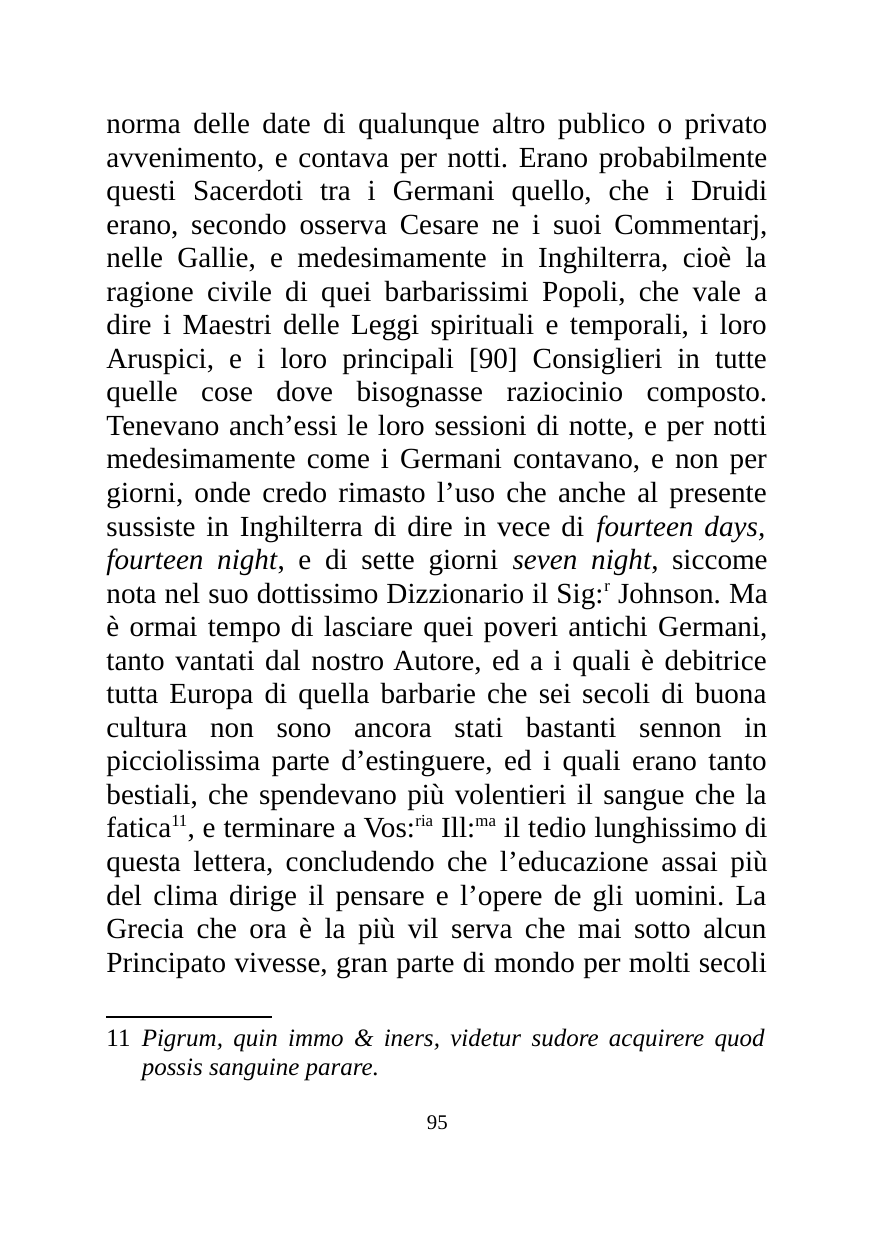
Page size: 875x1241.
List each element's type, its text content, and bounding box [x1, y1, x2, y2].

text norma delle date di qualunque altro publico o privato avvenimento, e contava per notti. Erano probabilmente questi Sacerdoti tra i Germani quello, che i Druidi erano, secondo osserva Cesare ne i suoi Commentarj, nelle Gallie, e medesimamente in Inghilterra, cioè la ragione civile di quei barbarissimi Popoli, che vale a dire i Maestri delle Leggi spirituali e temporali, i loro Aruspici, e i loro principali [90] Consiglieri in tutte quelle cose dove bisognasse raziocinio composto. Tenevano anch’essi le loro sessioni di notte, e per notti medesimamente come i Germani contavano, e non per giorni, onde credo rimasto l’uso che anche al presente sussiste in Inghilterra di dire in vece di fourteen days, fourteen night, e di sette giorni seven night, siccome nota nel suo dottissimo Dizzionario il Sig:r Johnson. Ma è ormai tempo di lasciare quei poveri antichi Germani, tanto vantati dal nostro Autore, ed a i quali è debitrice tutta Europa di quella barbarie che sei secoli di buona cultura non sono ancora stati bastanti sennon in picciolissima parte d’estinguere, ed i quali erano tanto bestiali, che spendevano più volentieri il sangue che la fatica, e terminare a Vos:ria Ill:ma il tedio lunghissimo di questa lettera, concludendo che l’educazione assai più del clima dirige il pensare e l’opere de gli uomini. La Grecia che ora è la più vil serva che mai sotto alcun Principato vivesse, gran parte di mondo per molti secoli [106, 106, 768, 978]
text Pigrum, quin immo & iners, videtur sudore acquirere quod possis sanguine parare. [106, 1023, 768, 1080]
